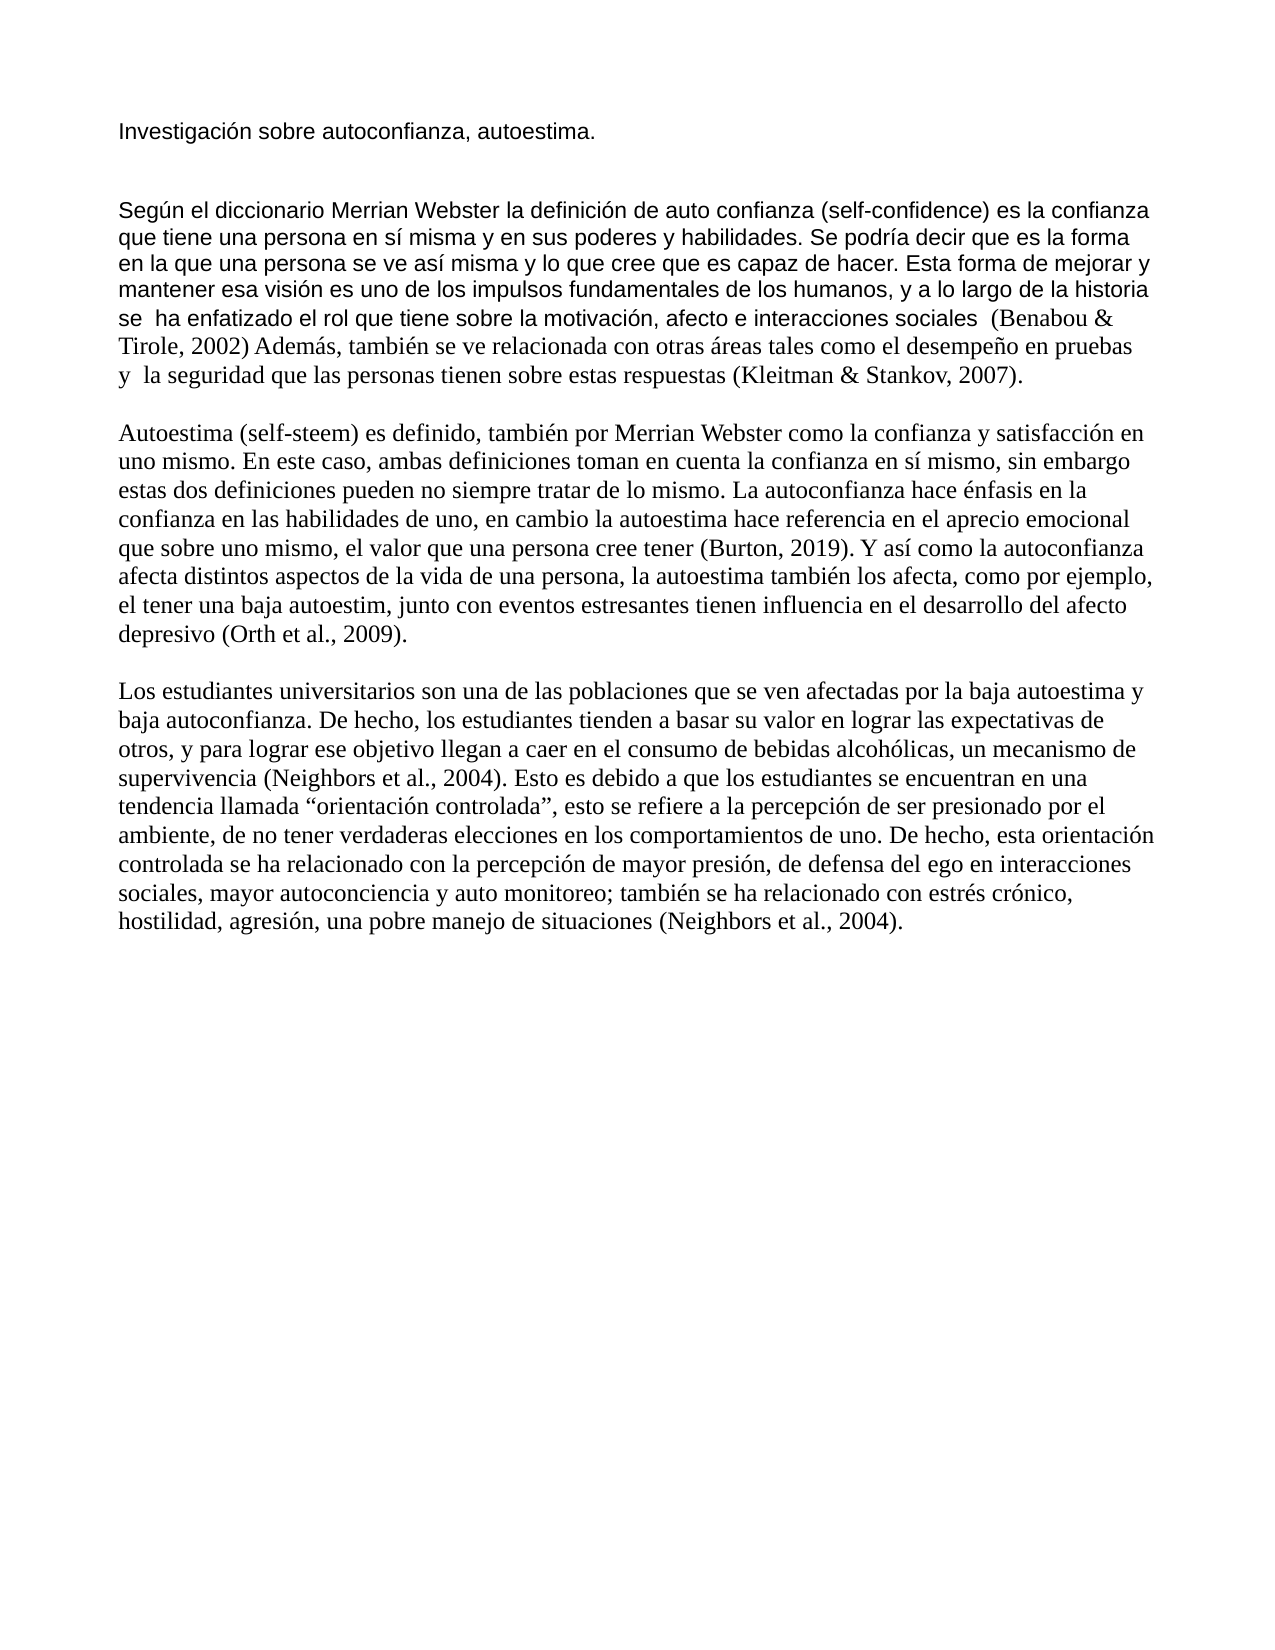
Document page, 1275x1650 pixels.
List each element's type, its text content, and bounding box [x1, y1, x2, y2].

text Investigación sobre autoconfianza, autoestima. [118, 118, 1157, 144]
text Autoestima (self-steem) es definido, también por Merrian Webster como la confianza y satisfacción en uno mismo. En este caso, ambas definiciones toman en cuenta la confianza en sí mismo, sin embargo estas dos definiciones pueden no siempre tratar de lo mismo. La autoconfianza hace énfasis en la confianza en las habilidades de uno, en cambio la autoestima hace referencia en el aprecio emocional que sobre uno mismo, el valor que una persona cree tener (Burton, 2019). Y así como la autoconfianza afecta distintos aspectos de la vida de una persona, la autoestima también los afecta, como por ejemplo, el tener una baja autoestim, junto con eventos estresantes tienen influencia en el desarrollo del afecto depresivo (Orth et al., 2009). [118, 418, 1157, 648]
text Según el diccionario Merrian Webster la definición de auto confianza (self-confidence) es la confianza que tiene una persona en sí misma y en sus poderes y habilidades. Se podría decir que es la forma en la que una persona se ve así misma y lo que cree que es capaz de hacer. Esta forma de mejorar y mantener esa visión es uno de los impulsos fundamentales de los humanos, y a lo largo de la historia se ha enfatizado el rol que tiene sobre la motivación, afecto e interacciones sociales (Benabou & Tirole, 2002) Además, también se ve relacionada con otras áreas tales como el desempeño en pruebas y la seguridad que las personas tienen sobre estas respuestas (Kleitman & Stankov, 2007). [118, 197, 1157, 389]
text Los estudiantes universitarios son una de las poblaciones que se ven afectadas por la baja autoestima y baja autoconfianza. De hecho, los estudiantes tienden a basar su valor en lograr las expectativas de otros, y para lograr ese objetivo llegan a caer en el consumo de bebidas alcohólicas, un mecanismo de supervivencia (Neighbors et al., 2004). Esto es debido a que los estudiantes se encuentran en una tendencia llamada “orientación controlada”, esto se refiere a la percepción de ser presionado por el ambiente, de no tener verdaderas elecciones en los comportamientos de uno. De hecho, esta orientación controlada se ha relacionado con la percepción de mayor presión, de defensa del ego en interacciones sociales, mayor autoconciencia y auto monitoreo; también se ha relacionado con estrés crónico, hostilidad, agresión, una pobre manejo de situaciones (Neighbors et al., 2004). [118, 676, 1157, 935]
